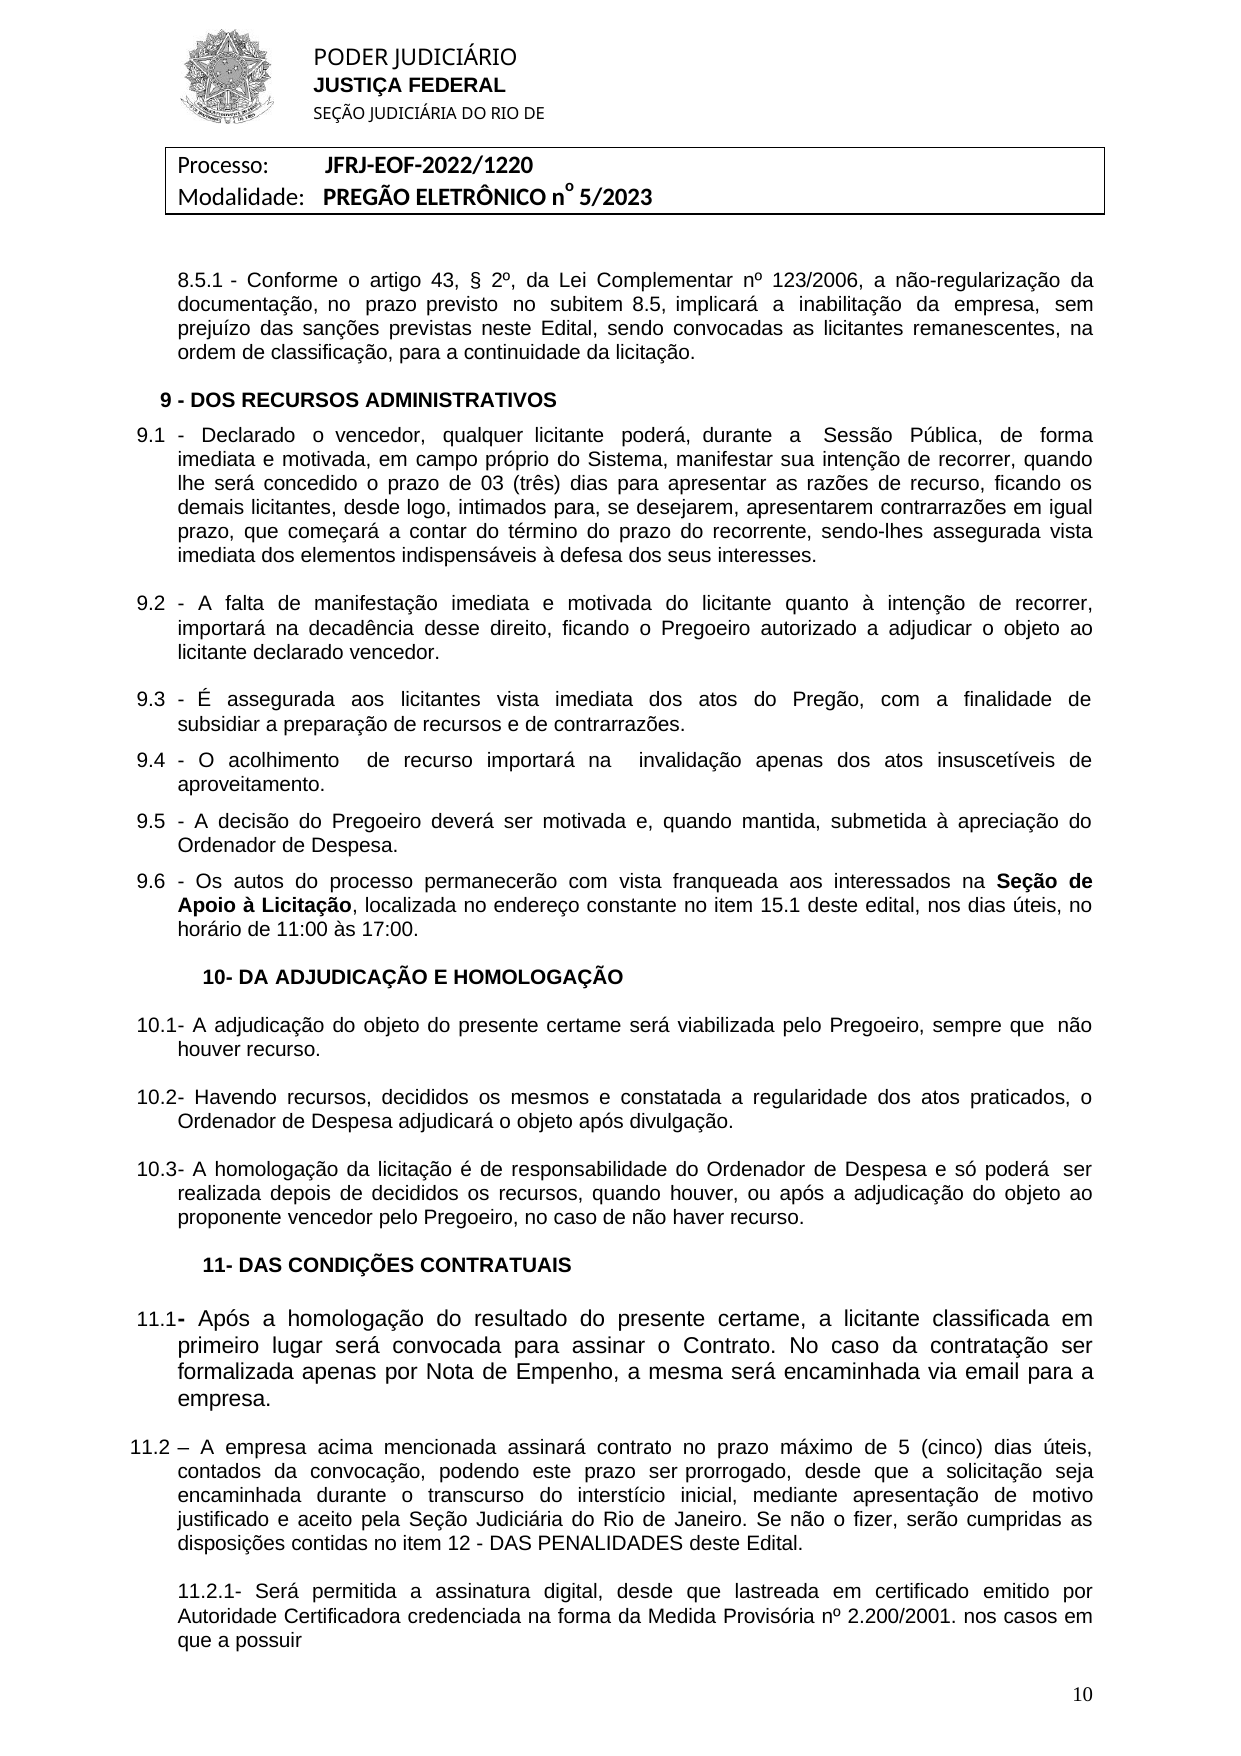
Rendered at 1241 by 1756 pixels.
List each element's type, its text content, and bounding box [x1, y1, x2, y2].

list - A falta de manifestação imediata e motivada do licitante quanto à intenção de recorrer, importará na decadência desse direito, ficando o Pregoeiro autorizado a adjudicar o objeto ao licitante declarado vencedor. [152, 591, 1093, 663]
list - O acolhimento de recurso importará na invalidação apenas dos atos insuscetíveis de aproveitamento. [152, 748, 1092, 796]
list - Havendo recursos, decididos os mesmos e constatada a regularidade dos atos praticados, o Ordenador de Despesa adjudicará o objeto após divulgação. [152, 1085, 1092, 1133]
list - Após a homologação do resultado do presente certame, a licitante classificada em primeiro lugar será convocada para assinar o Contrato. No caso da contratação ser formalizada apenas por Nota de Empenho, a mesma será encaminhada via email para a empresa. [152, 1305, 1093, 1411]
list - É assegurada aos licitantes vista imediata dos atos do Pregão, com a finalidade de subsidiar a preparação de recursos e de contrarrazões. [152, 687, 1092, 735]
list - Os autos do processo permanecerão com vista franqueada aos interessados na Seção de Apoio à Licitação, localizada no endereço constante no item 15.1 deste edital, nos dias úteis, no horário de 11:00 às 17:00. [152, 868, 1093, 941]
list – A empresa acima mencionada assinará contrato no prazo máximo de 5 (cinco) dias úteis, contados da convocação, podendo este prazo ser prorrogado, desde que a solicitação seja encaminhada durante o transcurso do interstício inicial, mediante apresentação de motivo justificado e aceito pela Seção Judiciária do Rio de Janeiro. Se não o fizer, serão cumpridas as disposições contidas no item 12 - DAS PENALIDADES deste Edital. [152, 1434, 1093, 1555]
list - DA ADJUDICAÇÃO E HOMOLOGAÇÃO [202, 964, 1118, 988]
list - DAS CONDIÇÕES CONTRATUAIS [202, 1253, 1118, 1277]
list - A adjudicação do objeto do presente certame será viabilizada pelo Pregoeiro, sempre que não houver recurso. [152, 1012, 1093, 1061]
text 8.5.1 - Conforme o artigo 43, § 2º, da Lei Complementar nº 123/2006, a não-regularização da documentação, no prazo previsto no subitem 8.5, implicará a inabilitação da empresa, sem prejuízo das sanções previstas neste Edital, sendo convocadas as licitantes remanescentes, na ordem de classificação, para a continuidade da licitação. [177, 268, 1094, 364]
list - A homologação da licitação é de responsabilidade do Ordenador de Despesa e só poderá ser realizada depois de decididos os recursos, quando houver, ou após a adjudicação do objeto ao proponente vencedor pelo Pregoeiro, no caso de não haver recurso. [152, 1157, 1093, 1229]
text 11.2.1- Será permitida a assinatura digital, desde que lastreada em certificado emitido por Autoridade Certificadora credenciada na forma da Medida Provisória nº 2.200/2001. nos casos em que a possuir [177, 1579, 1093, 1652]
list - Declarado o vencedor, qualquer licitante poderá, durante a Sessão Pública, de forma imediata e motivada, em campo próprio do Sistema, manifestar sua intenção de recorrer, quando lhe será concedido o prazo de 03 (três) dias para apresentar as razões de recurso, ficando os demais licitantes, desde logo, intimados para, se desejarem, apresentarem contrarrazões em igual prazo, que começará a contar do término do prazo do recorrente, sendo-lhes assegurada vista imediata dos elementos indispensáveis à defesa dos seus interesses. [152, 422, 1093, 567]
list - DOS RECURSOS ADMINISTRATIVOS [160, 388, 1118, 412]
list - A decisão do Pregoeiro deverá ser motivada e, quando mantida, submetida à apreciação do Ordenador de Despesa. [152, 808, 1092, 857]
